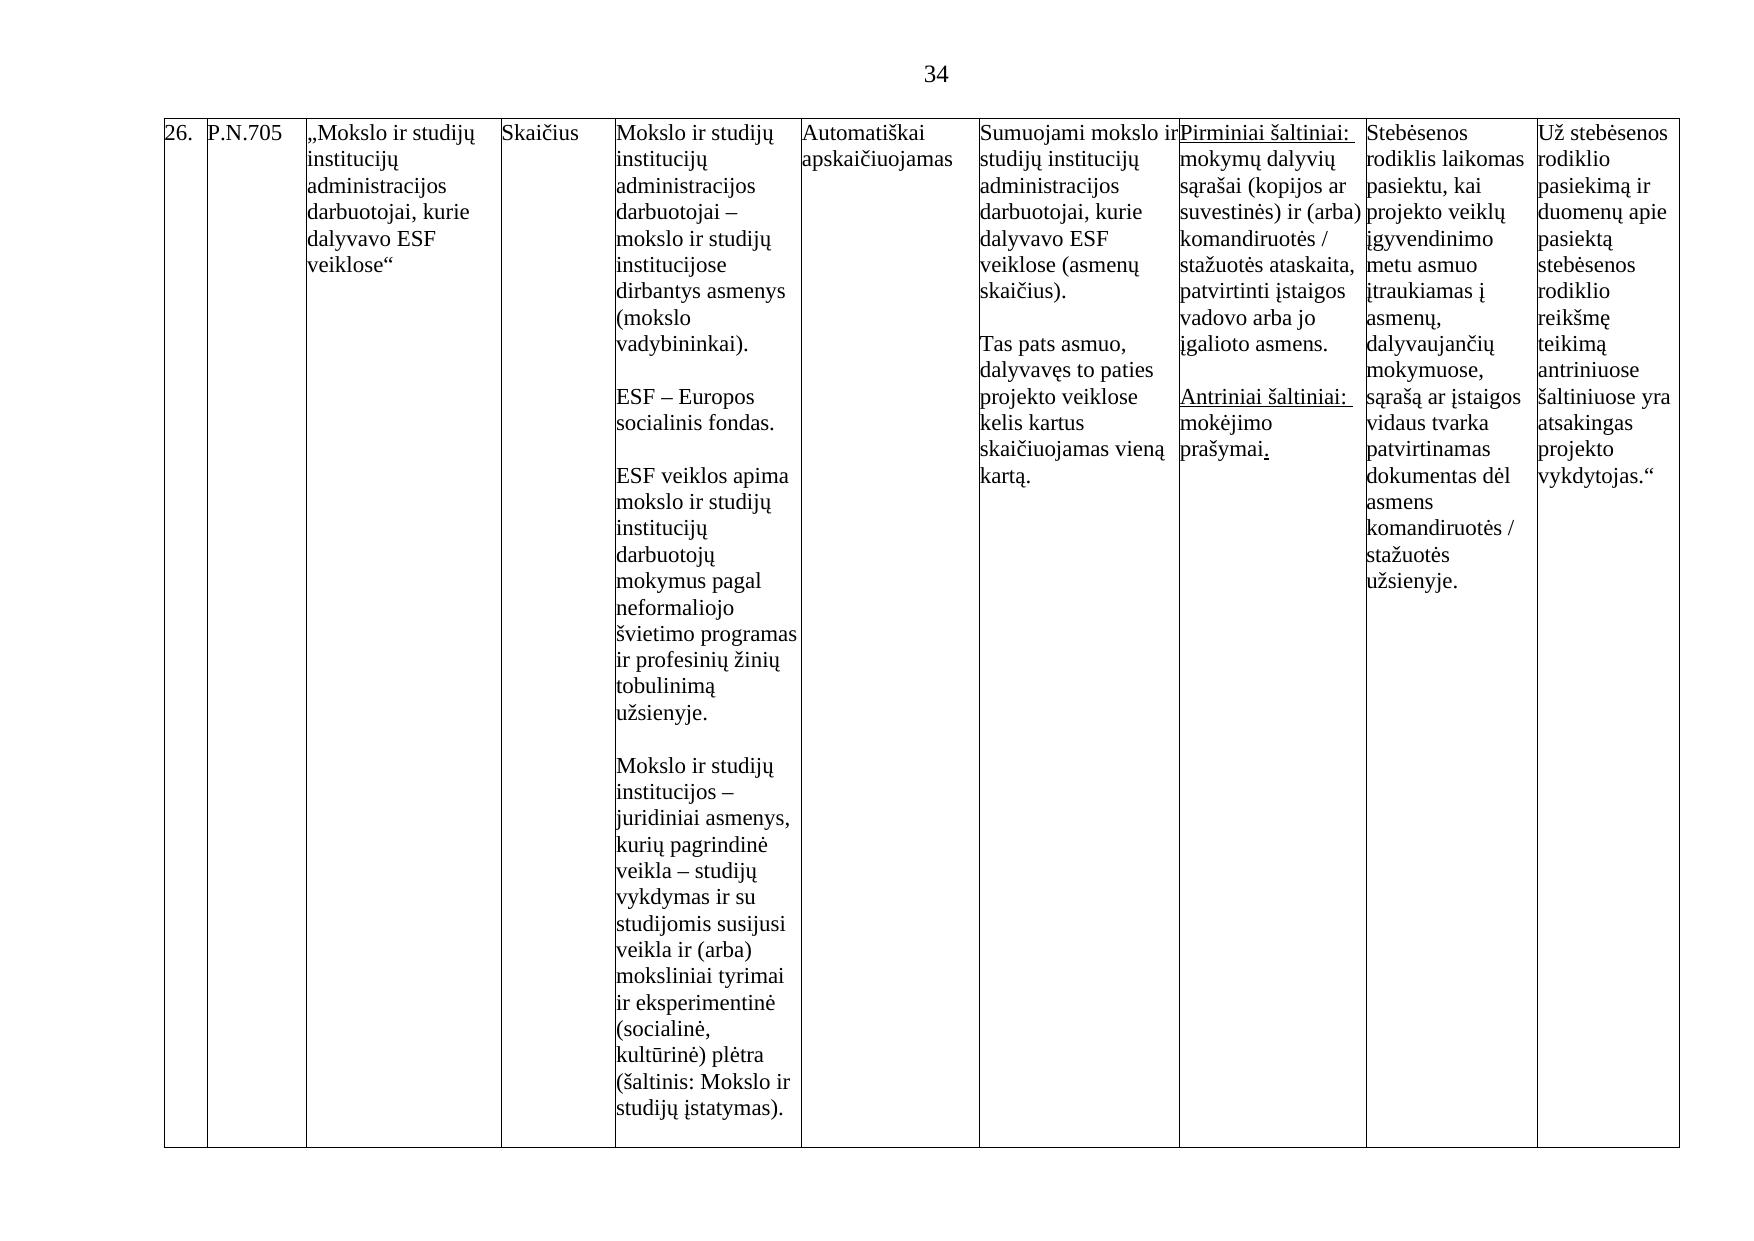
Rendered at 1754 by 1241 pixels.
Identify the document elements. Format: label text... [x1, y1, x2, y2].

table_cell „Mokslo ir studijų institucijų administracijos darbuotojai, kurie dalyvavo ESF veiklose“ [307, 119, 501, 1147]
table_cell Pirminiai šaltiniai: mokymų dalyvių sąrašai (kopijos ar suvestinės) ir (arba) komandiruotės / stažuotės ataskaita, patvirtinti įstaigos vadovo arba jo įgalioto asmens. Antriniai šaltiniai: mokėjimo prašymai. [1180, 119, 1366, 1147]
table_cell Automatiškai apskaičiuojamas [802, 119, 979, 1147]
table_cell Stebėsenos rodiklis laikomas pasiektu, kai projekto veiklų įgyvendinimo metu asmuo įtraukiamas į asmenų, dalyvaujančių mokymuose, sąrašą ar įstaigos vidaus tvarka patvirtinamas dokumentas dėl asmens komandiruotės / stažuotės užsienyje. [1367, 119, 1537, 1147]
table_cell Mokslo ir studijų institucijų administracijos darbuotojai – mokslo ir studijų institucijose dirbantys asmenys (mokslo vadybininkai). ESF – Europos socialinis fondas. ESF veiklos apima mokslo ir studijų institucijų darbuotojų mokymus pagal neformaliojo švietimo programas ir profesinių žinių tobulinimą užsienyje. Mokslo ir studijų institucijos – juridiniai asmenys, kurių pagrindinė veikla – studijų vykdymas ir su studijomis susijusi veikla ir (arba) moksliniai tyrimai ir eksperimentinė (socialinė, kultūrinė) plėtra (šaltinis: Mokslo ir studijų įstatymas). [616, 119, 801, 1147]
table_cell Sumuojami mokslo ir studijų institucijų administracijos darbuotojai, kurie dalyvavo ESF veiklose (asmenų skaičius). Tas pats asmuo, dalyvavęs to paties projekto veiklose kelis kartus skaičiuojamas vieną kartą. [980, 119, 1179, 1147]
table_cell 26. [165, 119, 207, 1147]
table_cell P.N.705 [208, 119, 306, 1147]
table_cell Už stebėsenos rodiklio pasiekimą ir duomenų apie pasiektą stebėsenos rodiklio reikšmę teikimą antriniuose šaltiniuose yra atsakingas projekto vykdytojas.“ [1538, 119, 1679, 1147]
table_cell Skaičius [502, 119, 615, 1147]
